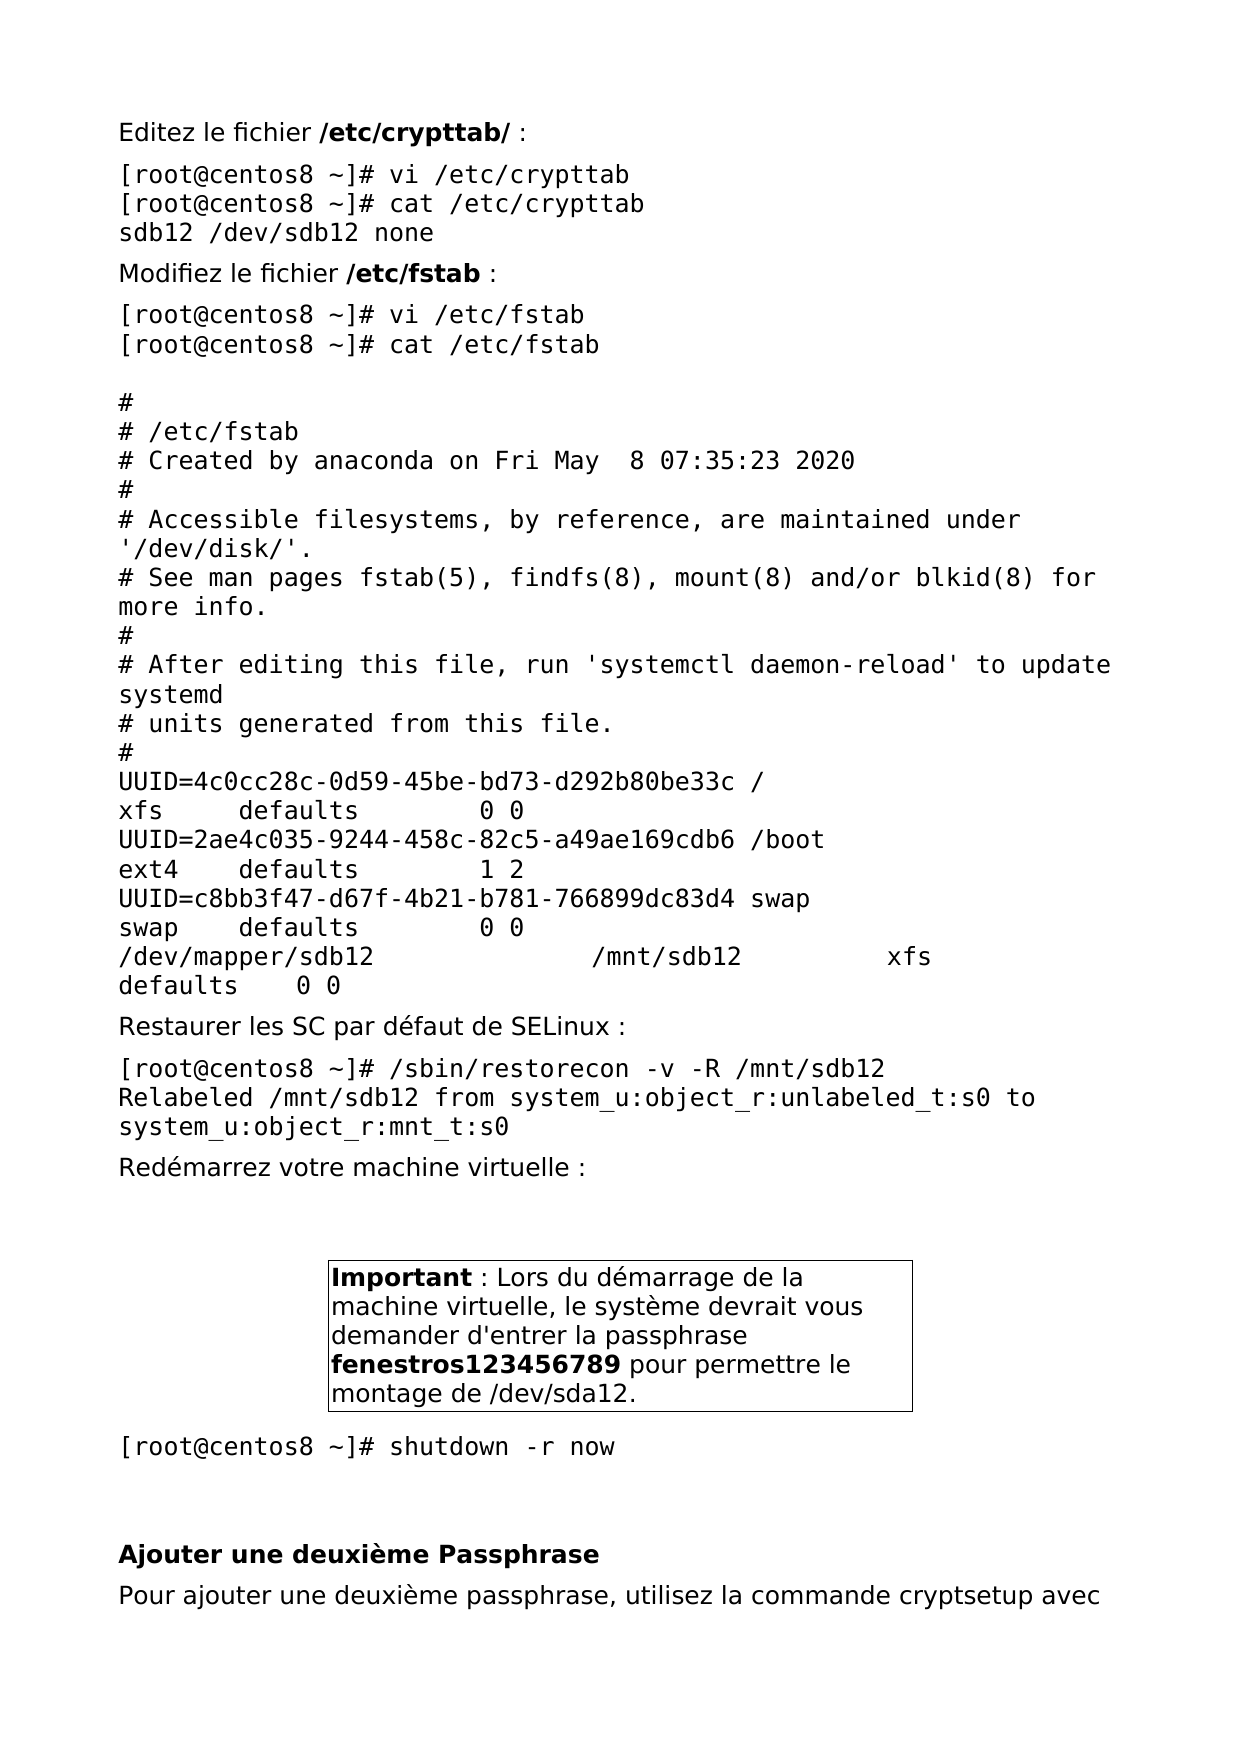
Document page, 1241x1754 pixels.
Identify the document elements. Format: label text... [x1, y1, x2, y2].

subtitle Ajouter une deuxième Passphrase [118, 1540, 1122, 1569]
text Editez le fichier /etc/crypttab/ : [118, 118, 1122, 147]
text [root@centos8 ~]# /sbin/restorecon -v -R /mnt/sdb12 Relabeled /mnt/sdb12 from system_u:object_r:unlabeled_t:s0 to system_u:object_r:mnt_t:s0 [118, 1054, 1122, 1142]
table_header Important : Lors du démarrage de la machine virtuelle, le système devrait vous demander d'entrer la passphrase fenestros123456789 pour permettre le montage de /dev/sda12. [329, 1261, 912, 1411]
text Modifiez le fichier /etc/fstab : [118, 259, 1122, 288]
text Restaurer les SC par défaut de SELinux : [118, 1012, 1122, 1042]
text Redémarrez votre machine virtuelle : [118, 1153, 1122, 1183]
text [root@centos8 ~]# vi /etc/crypttab [root@centos8 ~]# cat /etc/crypttab sdb12 /dev/sdb12 none [118, 160, 1122, 247]
text Pour ajouter une deuxième passphrase, utilisez la commande cryptsetup avec [118, 1582, 1122, 1611]
text [root@centos8 ~]# vi /etc/fstab [root@centos8 ~]# cat /etc/fstab # # /etc/fstab # Created by anaconda on Fri May 8 07:35:23 2020 # # Accessible filesystems, by reference, are maintained under '/dev/disk/'. # See man pages fstab(5), findfs(8), mount(8) and/or blkid(8) for more info. # # After editing this file, run 'systemctl daemon-reload' to update systemd # units generated from this file. # UUID=4c0cc28c-0d59-45be-bd73-d292b80be33c / xfs defaults 0 0 UUID=2ae4c035-9244-458c-82c5-a49ae169cdb6 /boot ext4 defaults 1 2 UUID=c8bb3f47-d67f-4b21-b781-766899dc83d4 swap swap defaults 0 0 /dev/mapper/sdb12 /mnt/sdb12 xfs defaults 0 0 [118, 301, 1122, 1001]
text [root@centos8 ~]# shutdown -r now [118, 1195, 1122, 1461]
